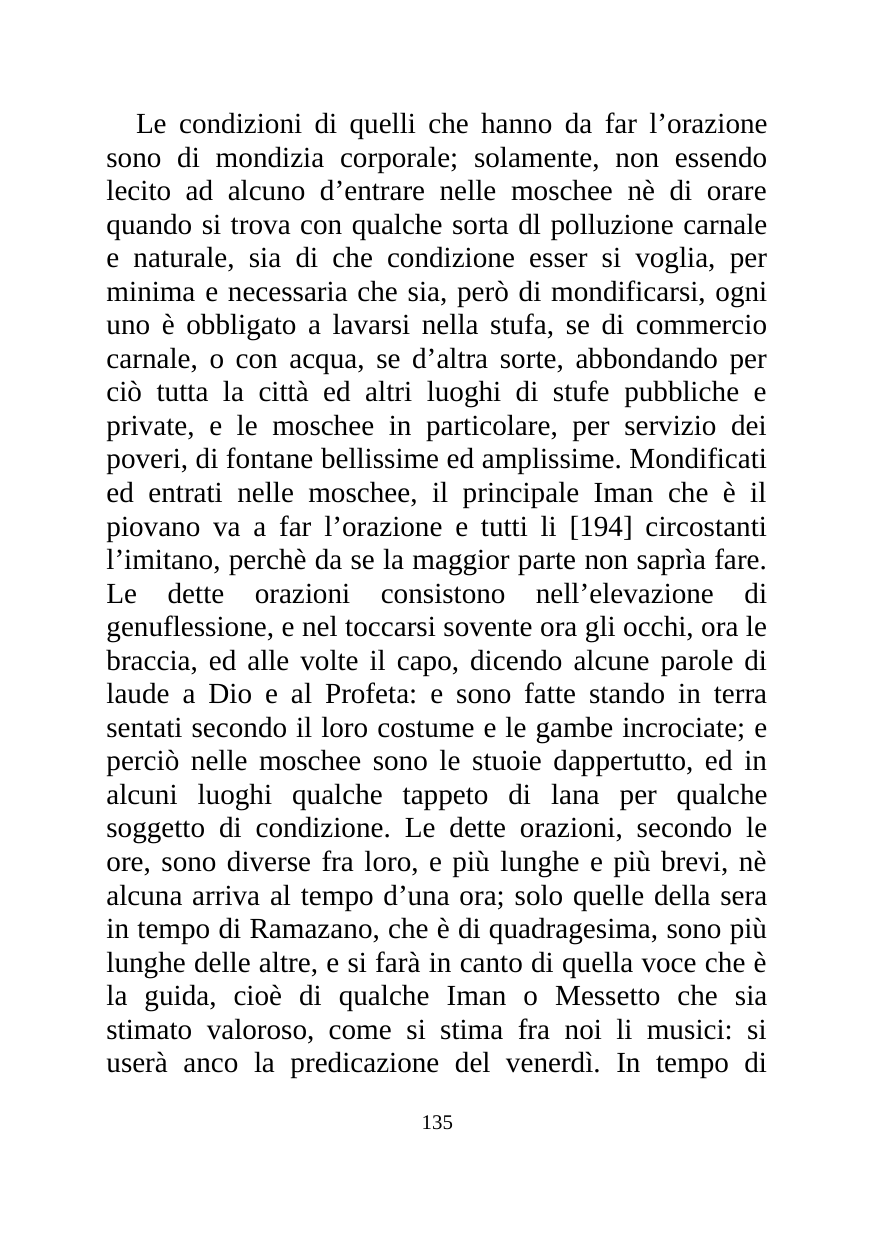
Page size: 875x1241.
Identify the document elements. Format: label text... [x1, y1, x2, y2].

text Le condizioni di quelli che hanno da far l’orazione sono di mondizia corporale; solamente, non essendo lecito ad alcuno d’entrare nelle moschee nè di orare quando si trova con qualche sorta dl polluzione carnale e naturale, sia di che condizione esser si voglia, per minima e necessaria che sia, però di mondificarsi, ogni uno è obbligato a lavarsi nella stufa, se di commercio carnale, o con acqua, se d’altra sorte, abbondando per ciò tutta la città ed altri luoghi di stufe pubbliche e private, e le moschee in particolare, per servizio dei poveri, di fontane bellissime ed amplissime. Mondificati ed entrati nelle moschee, il principale Iman che è il piovano va a far l’orazione e tutti li [194] circostanti l’imitano, perchè da se la maggior parte non saprìa fare. Le dette orazioni consistono nell’elevazione di genuflessione, e nel toccarsi sovente ora gli occhi, ora le braccia, ed alle volte il capo, dicendo alcune parole di laude a Dio e al Profeta: e sono fatte stando in terra sentati secondo il loro costume e le gambe incrociate; e perciò nelle moschee sono le stuoie dappertutto, ed in alcuni luoghi qualche tappeto di lana per qualche soggetto di condizione. Le dette orazioni, secondo le ore, sono diverse fra loro, e più lunghe e più brevi, nè alcuna arriva al tempo d’una ora; solo quelle della sera in tempo di Ramazano, che è di quadragesima, sono più lunghe delle altre, e si farà in canto di quella voce che è la guida, cioè di qualche Iman o Messetto che sia stimato valoroso, come si stima fra noi li musici: si userà anco la predicazione del venerdì. In tempo di [106, 106, 768, 1079]
